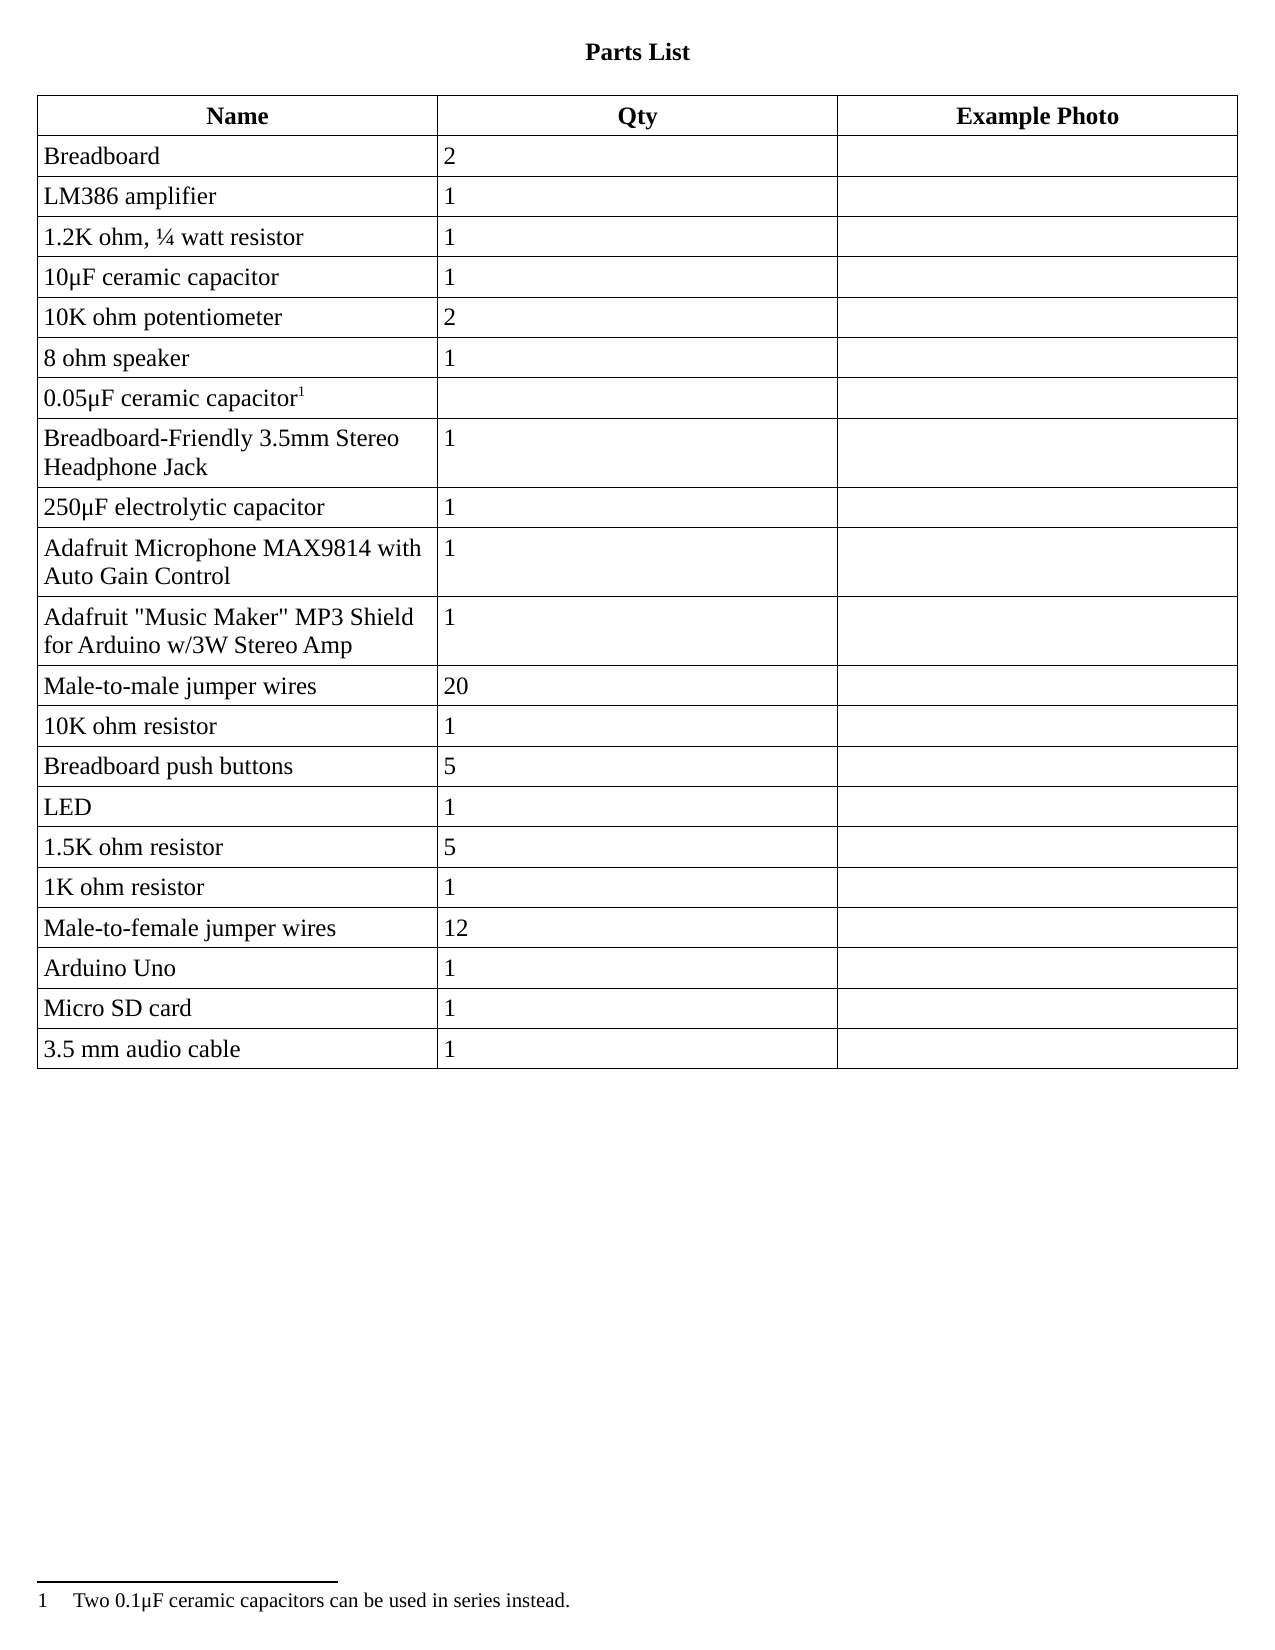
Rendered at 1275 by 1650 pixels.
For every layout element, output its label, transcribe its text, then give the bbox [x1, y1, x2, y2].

table_cell [838, 666, 1237, 705]
table_cell [838, 528, 1237, 596]
table_cell 250μF electrolytic capacitor [38, 488, 437, 527]
table_cell 12 [438, 908, 837, 947]
text Parts List [37, 37, 1237, 66]
table_header Example Photo [838, 96, 1237, 135]
table_cell 1 [438, 177, 837, 216]
table_cell Breadboard [38, 136, 437, 176]
table_cell 1.2K ohm, ¼ watt resistor [38, 217, 437, 256]
table_cell [838, 706, 1237, 746]
table_cell 1 [438, 787, 837, 826]
table_cell Adafruit "Music Maker" MP3 Shield for Arduino w/3W Stereo Amp [38, 597, 437, 665]
table_cell 0.05μF ceramic capacitor [38, 378, 437, 417]
table_cell Male-to-female jumper wires [38, 908, 437, 947]
table_cell 1 [438, 1029, 837, 1068]
table_cell [838, 136, 1237, 176]
table_cell 5 [438, 827, 837, 867]
table_header Qty [438, 96, 837, 135]
table_cell [838, 948, 1237, 987]
table_cell 1K ohm resistor [38, 868, 437, 907]
table_cell Breadboard-Friendly 3.5mm Stereo Headphone Jack [38, 419, 437, 487]
table_header Name [38, 96, 437, 135]
table_cell [838, 177, 1237, 216]
table_cell 10μF ceramic capacitor [38, 257, 437, 297]
table_cell [838, 1029, 1237, 1068]
table_cell [838, 827, 1237, 867]
table_cell 1 [438, 257, 837, 297]
table_cell [838, 338, 1237, 377]
table_cell 1 [438, 488, 837, 527]
table_cell 1.5K ohm resistor [38, 827, 437, 867]
table_cell [838, 378, 1237, 417]
table_cell Adafruit Microphone MAX9814 with Auto Gain Control [38, 528, 437, 596]
table_cell [838, 868, 1237, 907]
table_cell 2 [438, 136, 837, 176]
table_cell 10K ohm potentiometer [38, 298, 437, 337]
table_cell 1 [438, 868, 837, 907]
table_cell [838, 298, 1237, 337]
table_cell 1 [438, 419, 837, 487]
table_cell [838, 908, 1237, 947]
table_cell Arduino Uno [38, 948, 437, 987]
table_cell 20 [438, 666, 837, 705]
table_cell [838, 217, 1237, 256]
table_cell 10K ohm resistor [38, 706, 437, 746]
table_cell 1 [438, 706, 837, 746]
table_cell 3.5 mm audio cable [38, 1029, 437, 1068]
table_cell [838, 419, 1237, 487]
table_cell 2 [438, 298, 837, 337]
table_cell 1 [438, 528, 837, 596]
table_cell [838, 488, 1237, 527]
table_cell 1 [438, 597, 837, 665]
table_cell 1 [438, 948, 837, 987]
table_cell Micro SD card [38, 989, 437, 1028]
table_cell [838, 989, 1237, 1028]
table_cell Breadboard push buttons [38, 747, 437, 786]
table_cell 8 ohm speaker [38, 338, 437, 377]
table_cell 1 [438, 989, 837, 1028]
table_cell Male-to-male jumper wires [38, 666, 437, 705]
table_cell 5 [438, 747, 837, 786]
table_cell [838, 747, 1237, 786]
table_cell 1 [438, 338, 837, 377]
table_cell 1 [438, 217, 837, 256]
table_cell [838, 597, 1237, 665]
table_cell [838, 787, 1237, 826]
table_cell LED [38, 787, 437, 826]
table_cell LM386 amplifier [38, 177, 437, 216]
table_cell [838, 257, 1237, 297]
table_cell [438, 378, 837, 417]
